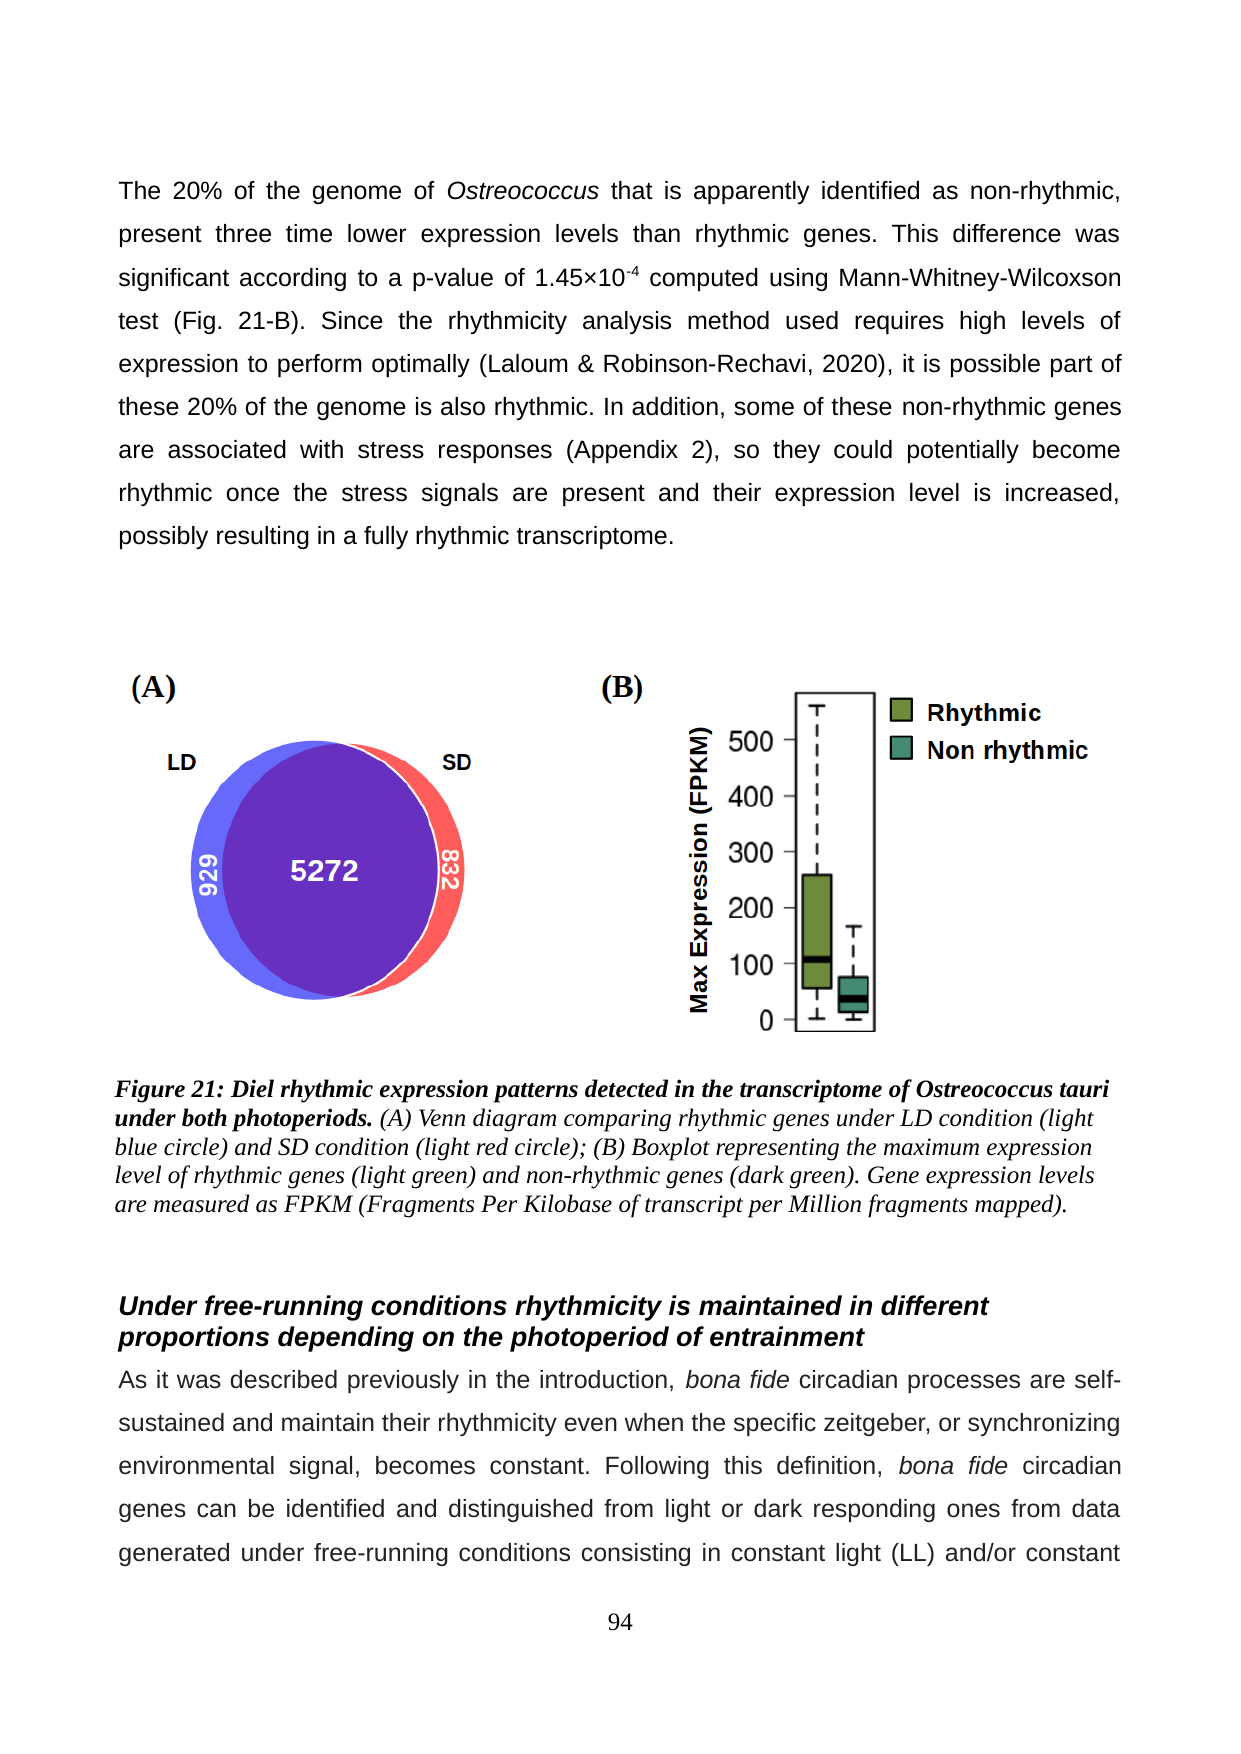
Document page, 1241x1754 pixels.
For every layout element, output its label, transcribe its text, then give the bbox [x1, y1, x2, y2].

subtitle Under free-running conditions rhythmicity is maintained in different proportions depending on the photoperiod of entrainment [118, 1290, 1122, 1353]
picture [114, 649, 1119, 1075]
text Figure 21: Diel rhythmic expression patterns detected in the transcriptome of Ostreococcus tauri under both photoperiods. (A) Venn diagram comparing rhythmic genes under LD condition (light blue circle) and SD condition (light red circle); (B) Boxplot representing the maximum expression level of rhythmic genes (light green) and non-rhythmic genes (dark green). Gene expression levels are measured as FPKM (Fragments Per Kilobase of transcript per Million fragments mapped). [114, 1075, 1118, 1218]
text As it was described previously in the introduction, bona fide circadian processes are self-sustained and maintain their rhythmicity even when the specific zeitgeber, or synchronizing environmental signal, becomes constant. Following this definition, bona fide circadian genes can be identified and distinguished from light or dark responding ones from data generated under free-running conditions consisting in constant light (LL) and/or constant [118, 1365, 1122, 1566]
text The 20% of the genome of Ostreococcus that is apparently identified as non-rhythmic, present three time lower expression levels than rhythmic genes. This difference was significant according to a p-value of 1.45×10-4 computed using Mann-Whitney-Wilcoxson test (Fig. 21-B). Since the rhythmicity analysis method used requires high levels of expression to perform optimally (Laloum & Robinson-Rechavi, 2020)⁠, it is possible part of these 20% of the genome is also rhythmic. In addition, some of these non-rhythmic genes are associated with stress responses (Appendix 2), so they could potentially become rhythmic once the stress signals are present and their expression level is increased, possibly resulting in a fully rhythmic transcriptome. [118, 176, 1122, 550]
